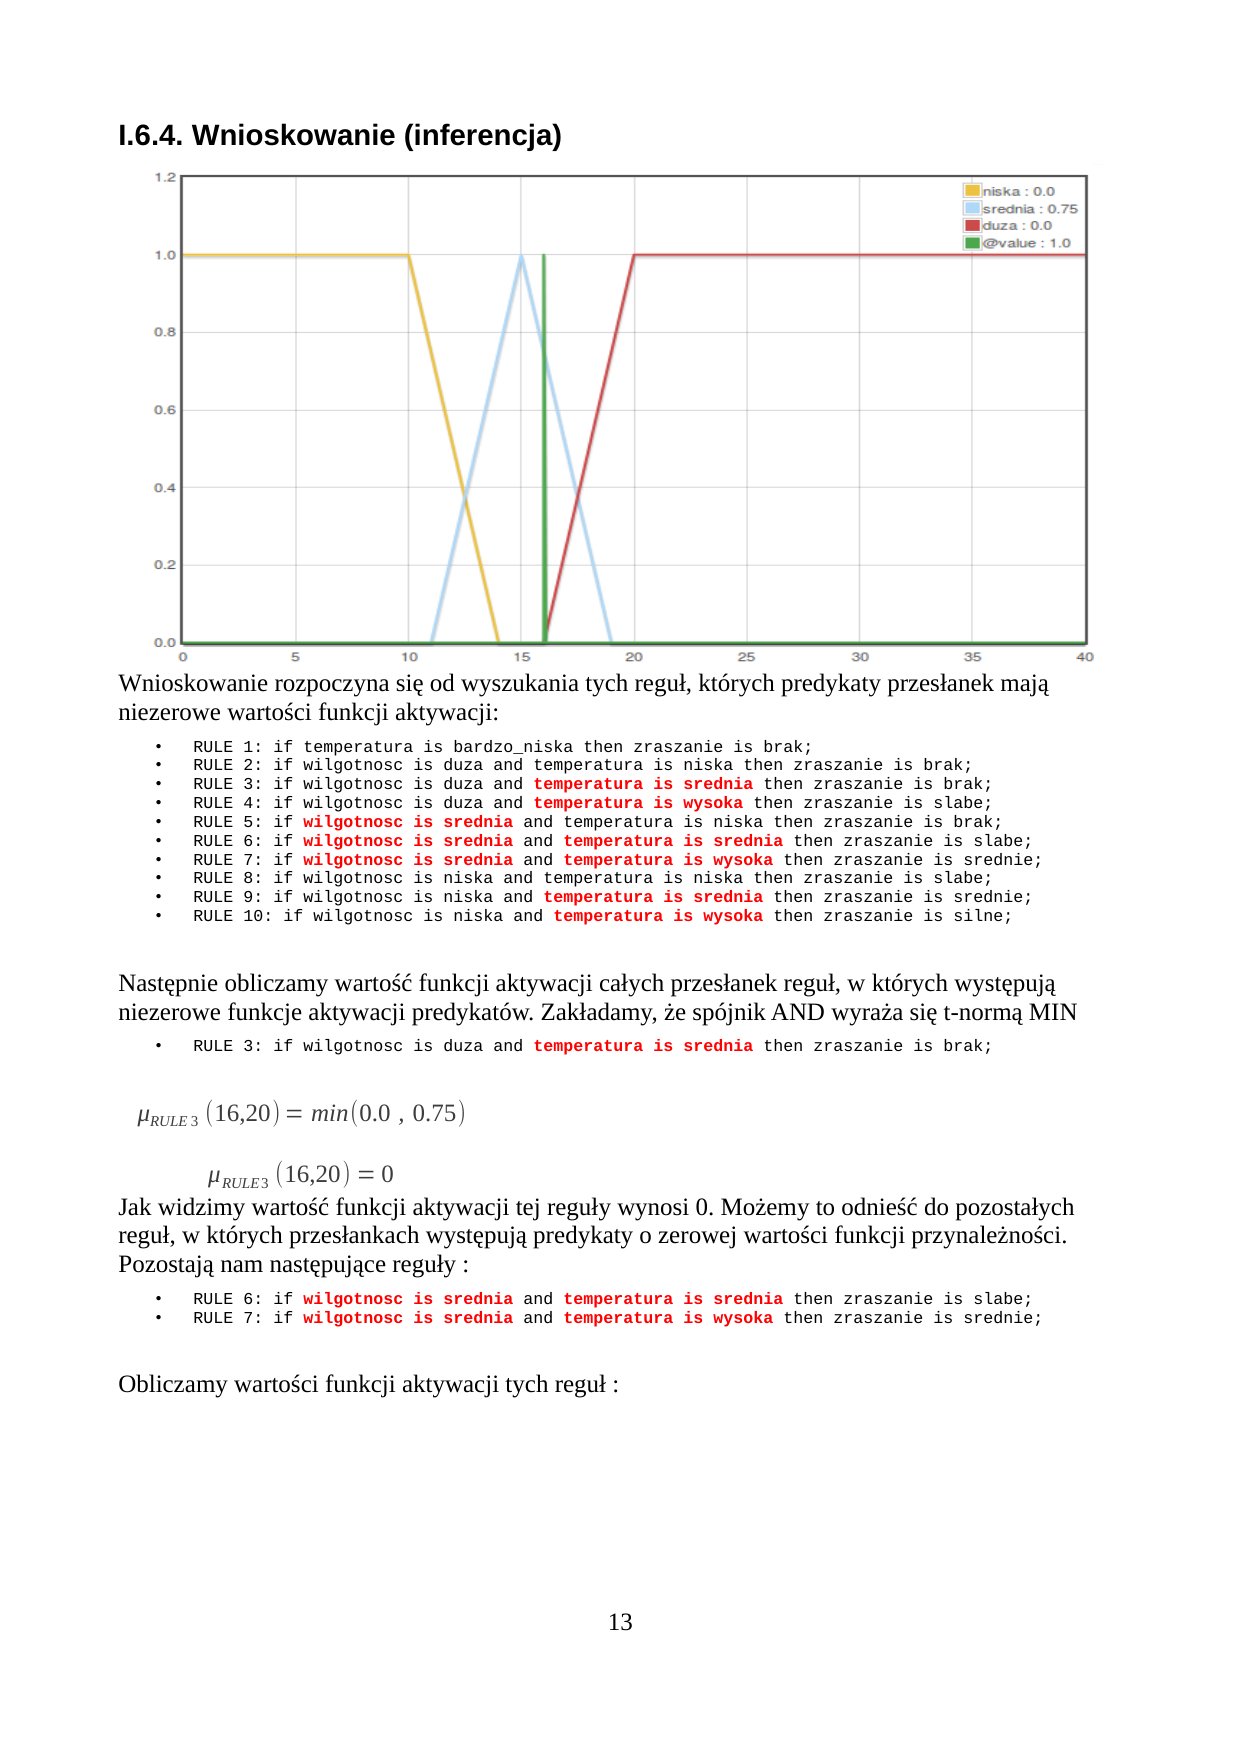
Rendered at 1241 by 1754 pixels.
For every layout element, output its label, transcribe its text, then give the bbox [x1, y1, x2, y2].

picture [137, 164, 1104, 669]
text Wnioskowanie rozpoczyna się od wyszukania tych reguł, których predykaty przesłanek mają niezerowe wartości funkcji aktywacji: [118, 669, 1122, 726]
text Następnie obliczamy wartość funkcji aktywacji całych przesłanek reguł, w których występują niezerowe funkcje aktywacji predykatów. Zakładamy, że spójnik AND wyraża się t-normą MIN [118, 968, 1122, 1025]
list RULE 3: if wilgotnosc is duza and temperatura is srednia then zraszanie is brak; [156, 776, 1122, 795]
text Jak widzimy wartość funkcji aktywacji tej reguły wynosi 0. Możemy to odnieść do pozostałych reguł, w których przesłankach występują predykaty o zerowej wartości funkcji przynależności. Pozostają nam następujące reguły : [118, 1098, 1122, 1278]
list RULE 5: if wilgotnosc is srednia and temperatura is niska then zraszanie is brak; [156, 813, 1122, 832]
subtitle Wnioskowanie (inferencja) [118, 118, 1122, 152]
list RULE 9: if wilgotnosc is niska and temperatura is srednia then zraszanie is srednie; [156, 889, 1122, 908]
text Obliczamy wartości funkcji aktywacji tych reguł : [118, 1369, 1122, 1398]
list RULE 2: if wilgotnosc is duza and temperatura is niska then zraszanie is brak; [156, 757, 1122, 776]
list RULE 7: if wilgotnosc is srednia and temperatura is wysoka then zraszanie is srednie; [156, 1309, 1122, 1328]
list RULE 1: if temperatura is bardzo_niska then zraszanie is brak; [156, 738, 1122, 757]
list RULE 3: if wilgotnosc is duza and temperatura is srednia then zraszanie is brak; [156, 1038, 1122, 1057]
list RULE 4: if wilgotnosc is duza and temperatura is wysoka then zraszanie is slabe; [156, 795, 1122, 813]
list RULE 6: if wilgotnosc is srednia and temperatura is srednia then zraszanie is slabe; [156, 832, 1122, 851]
list RULE 8: if wilgotnosc is niska and temperatura is niska then zraszanie is slabe; [156, 870, 1122, 889]
list RULE 6: if wilgotnosc is srednia and temperatura is srednia then zraszanie is slabe; [156, 1291, 1122, 1309]
list RULE 7: if wilgotnosc is srednia and temperatura is wysoka then zraszanie is srednie; [156, 851, 1122, 870]
list RULE 10: if wilgotnosc is niska and temperatura is wysoka then zraszanie is silne; [156, 908, 1122, 927]
